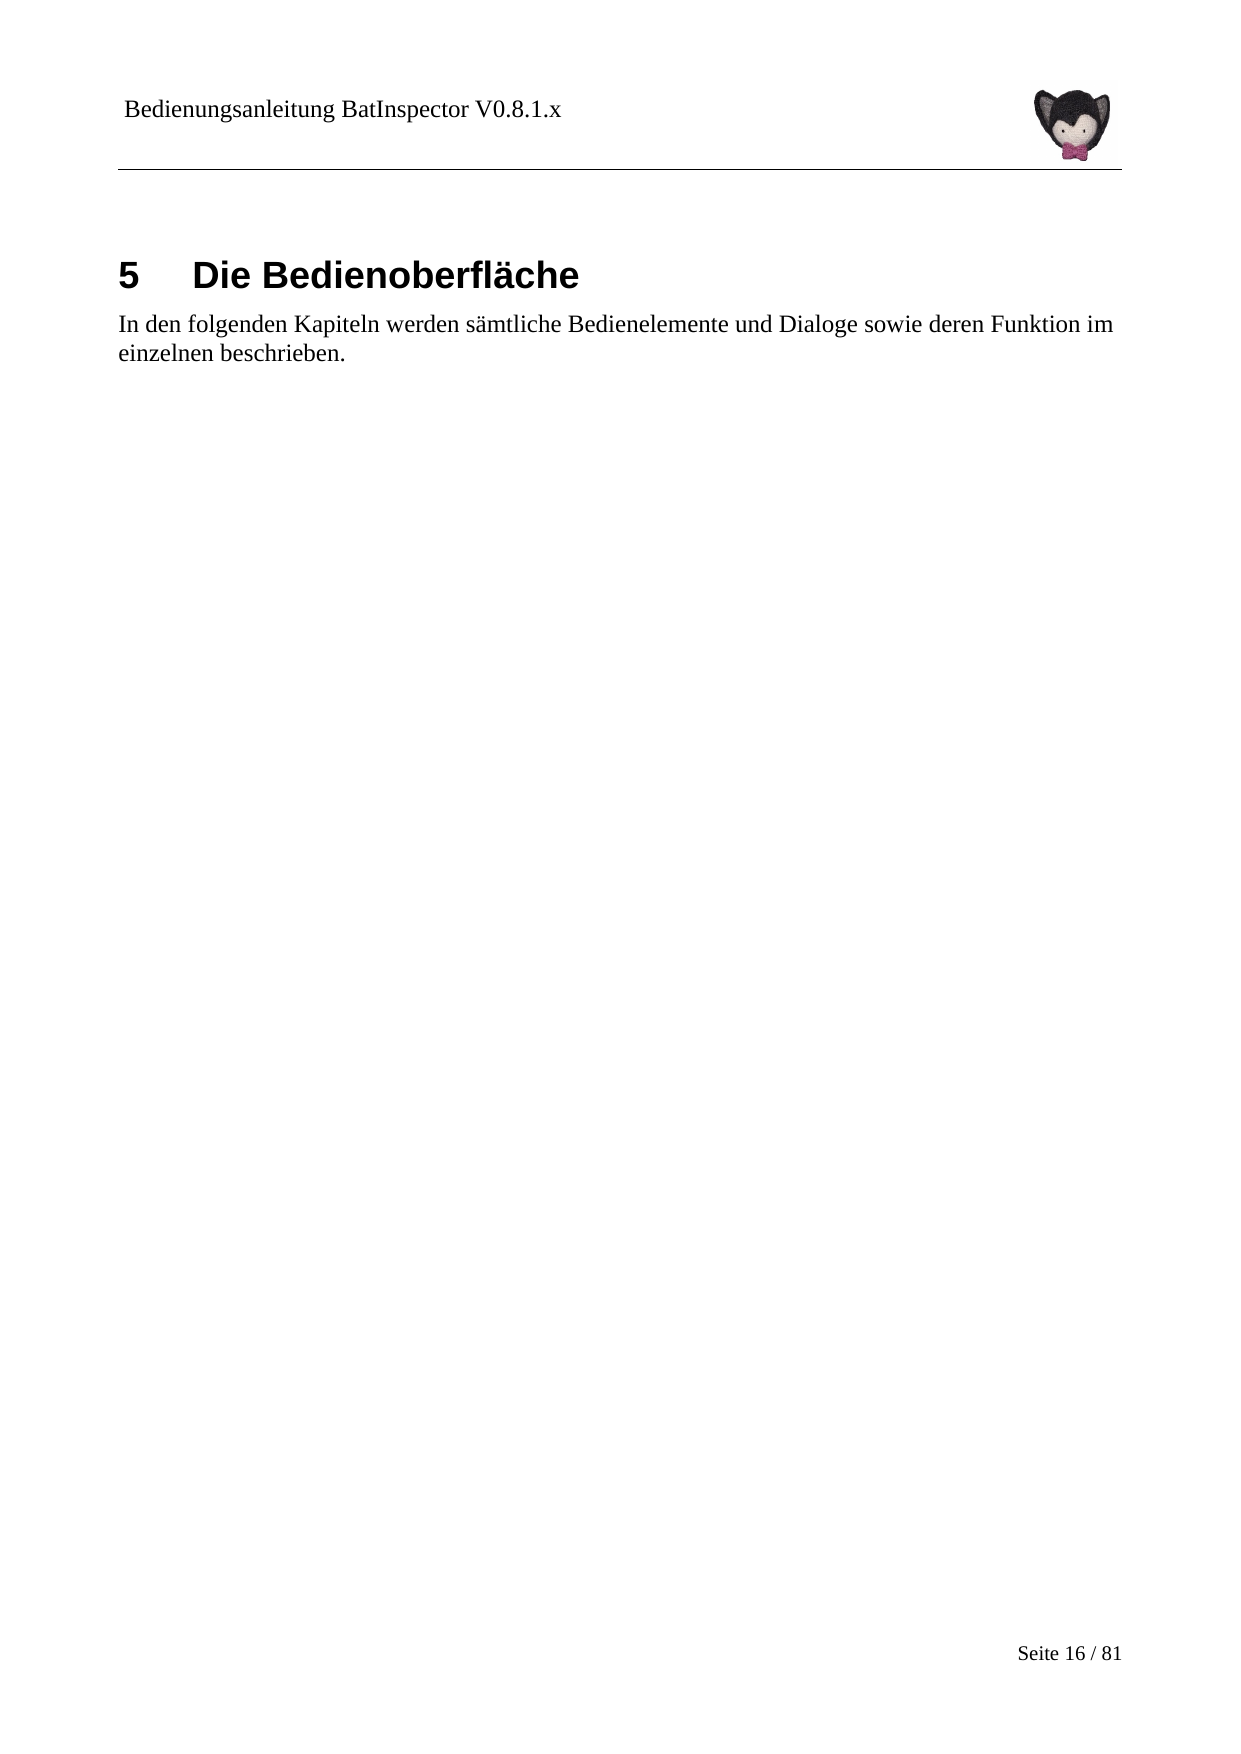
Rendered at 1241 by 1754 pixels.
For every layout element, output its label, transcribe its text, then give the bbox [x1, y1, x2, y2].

picture [1030, 80, 1119, 169]
text In den folgenden Kapiteln werden sämtliche Bedienelemente und Dialoge sowie deren Funktion im einzelnen beschrieben. [118, 309, 1122, 367]
subtitle Die Bedienoberfläche [118, 253, 1122, 297]
